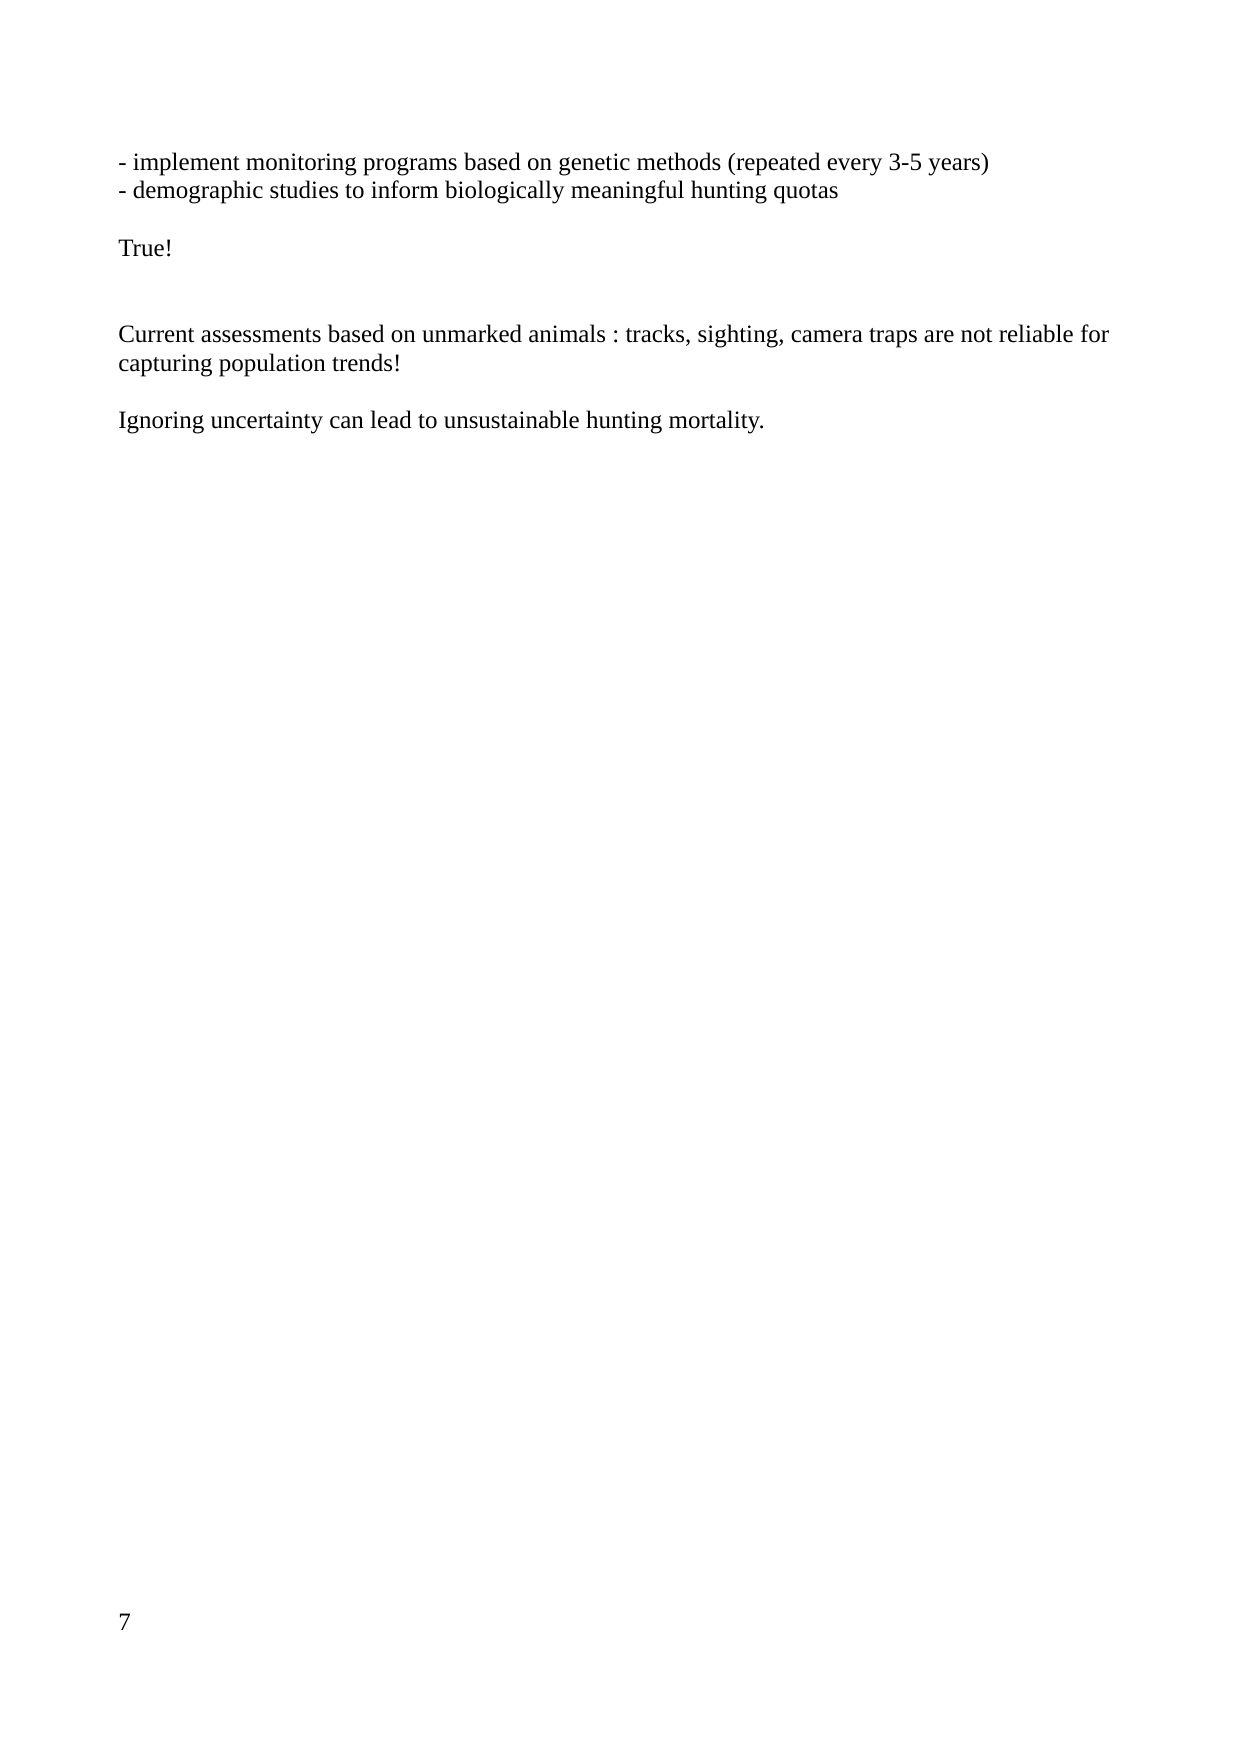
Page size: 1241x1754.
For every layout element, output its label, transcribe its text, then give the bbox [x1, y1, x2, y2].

text Current assessments based on unmarked animals : tracks, sighting, camera traps are not reliable for capturing population trends! [118, 319, 1122, 377]
text - demographic studies to inform biologically meaningful hunting quotas [118, 176, 1122, 204]
text - implement monitoring programs based on genetic methods (repeated every 3-5 years) [118, 147, 1122, 176]
text Ignoring uncertainty can lead to unsustainable hunting mortality. [118, 406, 1122, 434]
text True! [118, 233, 1122, 262]
